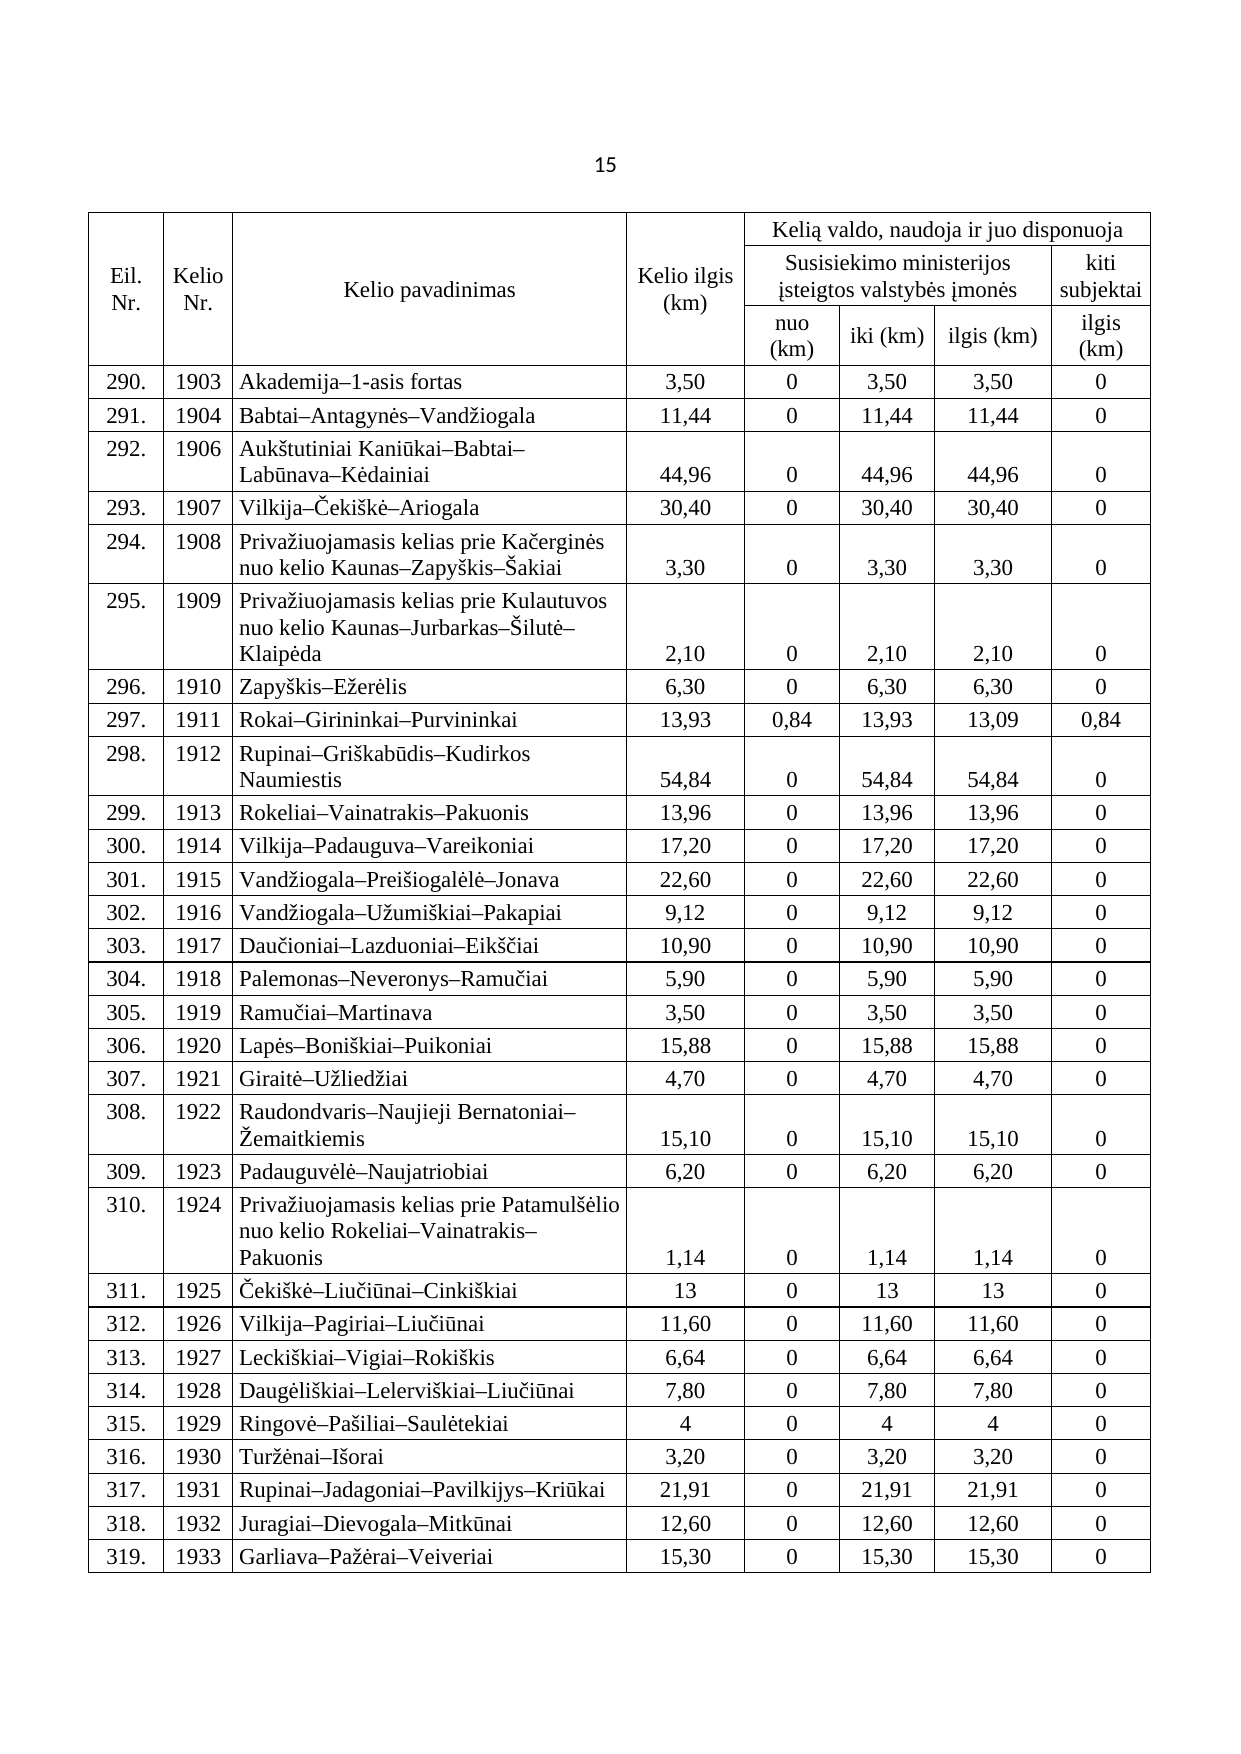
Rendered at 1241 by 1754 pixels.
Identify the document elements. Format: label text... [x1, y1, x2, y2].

table_cell 3,30 [840, 525, 934, 583]
table_cell 5,90 [627, 963, 744, 995]
table_cell 0 [1052, 1407, 1150, 1439]
table_cell 1916 [164, 896, 232, 928]
table_cell 13,96 [935, 796, 1051, 828]
table_cell 44,96 [935, 432, 1051, 491]
table_cell 6,20 [627, 1155, 744, 1187]
table_cell 1925 [164, 1274, 232, 1306]
table_cell 12,60 [840, 1507, 934, 1539]
table_cell 0 [1052, 1095, 1150, 1154]
table_cell 0 [1052, 1155, 1150, 1187]
table_header Kelią valdo, naudoja ir juo disponuoja [745, 213, 1150, 245]
table_cell 54,84 [627, 737, 744, 795]
table_cell 310. [89, 1188, 163, 1273]
table_cell Vilkija–Čekiškė–Ariogala [233, 492, 626, 524]
table_cell 0 [745, 1062, 839, 1094]
table_cell Privažiuojamasis kelias prie Kačerginės nuo kelio Kaunas–Zapyškis–Šakiai [233, 525, 626, 583]
table_cell 1924 [164, 1188, 232, 1273]
table_cell 293. [89, 492, 163, 524]
table_cell 1928 [164, 1374, 232, 1406]
table_cell 295. [89, 584, 163, 669]
table_cell 13,93 [627, 704, 744, 736]
table_cell 305. [89, 996, 163, 1028]
table_cell 13,96 [627, 796, 744, 828]
table_cell 0 [1052, 525, 1150, 583]
table_cell 297. [89, 704, 163, 736]
table_cell 17,20 [935, 830, 1051, 862]
table_cell Privažiuojamasis kelias prie Patamulšėlio nuo kelio Rokeliai–Vainatrakis–Pakuonis [233, 1188, 626, 1273]
table_cell 0 [745, 1474, 839, 1506]
table_cell 0 [745, 1308, 839, 1339]
table_cell Lapės–Boniškiai–Puikoniai [233, 1029, 626, 1061]
table_cell 0 [1052, 1540, 1150, 1572]
table_cell 0 [745, 1155, 839, 1187]
table_cell Raudondvaris–Naujieji Bernatoniai–Žemaitkiemis [233, 1095, 626, 1154]
table_cell 4,70 [840, 1062, 934, 1094]
table_cell 0 [1052, 896, 1150, 928]
table_cell 0 [745, 1095, 839, 1154]
table_cell 1919 [164, 996, 232, 1028]
table_cell 0 [745, 1407, 839, 1439]
table_cell 6,30 [840, 670, 934, 702]
table_cell 4,70 [935, 1062, 1051, 1094]
table_cell 309. [89, 1155, 163, 1187]
table_cell 301. [89, 863, 163, 895]
table_cell Zapyškis–Ežerėlis [233, 670, 626, 702]
table_cell 0 [1052, 996, 1150, 1028]
table_cell 0 [1052, 963, 1150, 995]
table_cell 0 [1052, 1440, 1150, 1472]
table_cell 0 [745, 796, 839, 828]
table_cell 1933 [164, 1540, 232, 1572]
table_cell ilgis (km) [1052, 306, 1150, 364]
table_cell 11,44 [935, 399, 1051, 431]
table_cell 3,50 [627, 366, 744, 398]
table_cell 0 [745, 1440, 839, 1472]
table_cell Vandžiogala–Preišiogalėlė–Jonava [233, 863, 626, 895]
table_header Eil. Nr. [89, 213, 163, 364]
table_cell 1908 [164, 525, 232, 583]
table_cell 15,30 [840, 1540, 934, 1572]
table_cell Rokeliai–Vainatrakis–Pakuonis [233, 796, 626, 828]
table_cell 1920 [164, 1029, 232, 1061]
table_cell 296. [89, 670, 163, 702]
table_cell 0 [745, 584, 839, 669]
table_cell 3,50 [840, 366, 934, 398]
table_cell 2,10 [935, 584, 1051, 669]
table_cell 304. [89, 963, 163, 995]
table_cell 1906 [164, 432, 232, 491]
table_cell 6,30 [935, 670, 1051, 702]
table_cell Rokai–Girininkai–Purvininkai [233, 704, 626, 736]
table_cell 13,96 [840, 796, 934, 828]
table_cell 7,80 [627, 1374, 744, 1406]
table_cell 13 [840, 1274, 934, 1306]
table_cell 1909 [164, 584, 232, 669]
table_cell 11,44 [627, 399, 744, 431]
table_cell 1930 [164, 1440, 232, 1472]
table_cell 13,09 [935, 704, 1051, 736]
table_cell 10,90 [840, 929, 934, 961]
table_cell 1917 [164, 929, 232, 961]
table_cell 0 [1052, 366, 1150, 398]
table_cell 317. [89, 1474, 163, 1506]
table_cell 15,88 [935, 1029, 1051, 1061]
table_cell 7,80 [935, 1374, 1051, 1406]
table_cell 0 [1052, 1029, 1150, 1061]
table_cell 6,64 [935, 1341, 1051, 1373]
table_cell 3,50 [627, 996, 744, 1028]
table_cell 17,20 [627, 830, 744, 862]
table_cell 11,60 [627, 1308, 744, 1339]
table_cell 0 [745, 1374, 839, 1406]
table_cell 0 [1052, 584, 1150, 669]
table_cell 15,10 [935, 1095, 1051, 1154]
table_cell 1910 [164, 670, 232, 702]
table_cell Juragiai–Dievogala–Mitkūnai [233, 1507, 626, 1539]
table_cell 54,84 [840, 737, 934, 795]
table_cell 298. [89, 737, 163, 795]
table_cell 0 [1052, 1474, 1150, 1506]
table_cell kiti subjektai [1052, 246, 1150, 305]
table_cell 10,90 [627, 929, 744, 961]
table_cell 0 [1052, 1507, 1150, 1539]
table_cell 6,20 [840, 1155, 934, 1187]
table_cell Giraitė–Užliedžiai [233, 1062, 626, 1094]
table_cell 1932 [164, 1507, 232, 1539]
table_cell 11,60 [840, 1308, 934, 1339]
table_cell 21,91 [840, 1474, 934, 1506]
table_cell 0 [1052, 1188, 1150, 1273]
table_cell 316. [89, 1440, 163, 1472]
table_cell 0 [1052, 432, 1150, 491]
table_cell Vandžiogala–Užumiškiai–Pakapiai [233, 896, 626, 928]
table_cell 15,10 [840, 1095, 934, 1154]
table_cell Garliava–Pažėrai–Veiveriai [233, 1540, 626, 1572]
table_cell 12,60 [627, 1507, 744, 1539]
table_cell 0 [745, 1341, 839, 1373]
table_cell 1911 [164, 704, 232, 736]
table_cell 290. [89, 366, 163, 398]
table_cell 9,12 [627, 896, 744, 928]
table_cell 1,14 [935, 1188, 1051, 1273]
table_cell 13,93 [840, 704, 934, 736]
table_cell 1926 [164, 1308, 232, 1339]
table_cell 302. [89, 896, 163, 928]
table_cell 0 [745, 1274, 839, 1306]
table_cell 9,12 [935, 896, 1051, 928]
table_cell 0 [1052, 830, 1150, 862]
table_cell 0 [1052, 492, 1150, 524]
table_cell Susisiekimo ministerijos įsteigtos valstybės įmonės [745, 246, 1051, 305]
table_cell 313. [89, 1341, 163, 1373]
table_cell 21,91 [935, 1474, 1051, 1506]
table_cell 22,60 [935, 863, 1051, 895]
table_cell 0 [745, 1507, 839, 1539]
table_cell Padauguvėlė–Naujatriobiai [233, 1155, 626, 1187]
table_cell 292. [89, 432, 163, 491]
table_cell Vilkija–Pagiriai–Liučiūnai [233, 1308, 626, 1339]
table_cell 314. [89, 1374, 163, 1406]
table_cell 15,88 [840, 1029, 934, 1061]
table_cell 1931 [164, 1474, 232, 1506]
table_cell 3,30 [935, 525, 1051, 583]
table_cell 9,12 [840, 896, 934, 928]
table_cell Čekiškė–Liučiūnai–Cinkiškiai [233, 1274, 626, 1306]
table_cell 1921 [164, 1062, 232, 1094]
table_cell Leckiškiai–Vigiai–Rokiškis [233, 1341, 626, 1373]
table_cell 21,91 [627, 1474, 744, 1506]
table_cell 300. [89, 830, 163, 862]
table_cell 0 [745, 737, 839, 795]
table_cell 0 [745, 996, 839, 1028]
table_cell 0 [745, 1188, 839, 1273]
table_cell 1929 [164, 1407, 232, 1439]
table_cell Turžėnai–Išorai [233, 1440, 626, 1472]
table_cell 15,30 [935, 1540, 1051, 1572]
table_cell 299. [89, 796, 163, 828]
table_cell 1922 [164, 1095, 232, 1154]
table_cell 308. [89, 1095, 163, 1154]
table_cell 15,30 [627, 1540, 744, 1572]
table_cell 2,10 [840, 584, 934, 669]
table_cell 0 [1052, 1341, 1150, 1373]
table_cell Palemonas–Neveronys–Ramučiai [233, 963, 626, 995]
table_cell 1,14 [840, 1188, 934, 1273]
table_cell Ringovė–Pašiliai–Saulėtekiai [233, 1407, 626, 1439]
table_cell 6,64 [840, 1341, 934, 1373]
table_cell 315. [89, 1407, 163, 1439]
table_cell 1914 [164, 830, 232, 862]
table_cell 30,40 [840, 492, 934, 524]
table_cell 291. [89, 399, 163, 431]
table_cell iki (km) [840, 306, 934, 364]
table_cell 1918 [164, 963, 232, 995]
table_cell 4 [840, 1407, 934, 1439]
table_cell 0,84 [1052, 704, 1150, 736]
table_cell Aukštutiniai Kaniūkai–Babtai–Labūnava–Kėdainiai [233, 432, 626, 491]
table_cell 30,40 [935, 492, 1051, 524]
table_cell 3,20 [935, 1440, 1051, 1472]
table_cell 0 [1052, 1374, 1150, 1406]
table_cell Akademija–1-asis fortas [233, 366, 626, 398]
table_cell 11,44 [840, 399, 934, 431]
table_cell 6,20 [935, 1155, 1051, 1187]
table_cell 0 [1052, 1062, 1150, 1094]
table_cell 3,30 [627, 525, 744, 583]
table_header Kelio ilgis (km) [627, 213, 744, 364]
table_cell 0 [1052, 929, 1150, 961]
table_cell 312. [89, 1308, 163, 1339]
table_cell 15,88 [627, 1029, 744, 1061]
table_cell Babtai–Antagynės–Vandžiogala [233, 399, 626, 431]
table_cell 0 [1052, 1274, 1150, 1306]
table_cell 307. [89, 1062, 163, 1094]
table_cell Privažiuojamasis kelias prie Kulautuvos nuo kelio Kaunas–Jurbarkas–Šilutė–Klaipėda [233, 584, 626, 669]
table_cell 6,30 [627, 670, 744, 702]
table_cell 3,20 [627, 1440, 744, 1472]
table_cell 1927 [164, 1341, 232, 1373]
table_cell 0 [745, 366, 839, 398]
table_cell 13 [935, 1274, 1051, 1306]
table_header Kelio pavadinimas [233, 213, 626, 364]
table_cell 1912 [164, 737, 232, 795]
table_cell 1913 [164, 796, 232, 828]
table_cell Ramučiai–Martinava [233, 996, 626, 1028]
table_cell 17,20 [840, 830, 934, 862]
table_cell 3,50 [935, 366, 1051, 398]
table_cell 0 [745, 863, 839, 895]
table_cell 15,10 [627, 1095, 744, 1154]
table_cell 7,80 [840, 1374, 934, 1406]
table_cell 0 [745, 399, 839, 431]
table_cell 0 [1052, 670, 1150, 702]
table_cell 1907 [164, 492, 232, 524]
table_cell 0 [1052, 1308, 1150, 1339]
table_cell 12,60 [935, 1507, 1051, 1539]
table_cell 54,84 [935, 737, 1051, 795]
table_cell 10,90 [935, 929, 1051, 961]
table_cell 5,90 [935, 963, 1051, 995]
table_cell 44,96 [627, 432, 744, 491]
table_cell 0 [745, 896, 839, 928]
table_cell 13 [627, 1274, 744, 1306]
table_cell 4,70 [627, 1062, 744, 1094]
table_cell 44,96 [840, 432, 934, 491]
table_cell 0 [745, 929, 839, 961]
table_cell 1915 [164, 863, 232, 895]
table_cell 0 [745, 963, 839, 995]
table_cell Daučioniai–Lazduoniai–Eikščiai [233, 929, 626, 961]
table_cell 0 [745, 830, 839, 862]
table_cell 3,50 [840, 996, 934, 1028]
table_cell 303. [89, 929, 163, 961]
table_cell 318. [89, 1507, 163, 1539]
table_cell Rupinai–Griškabūdis–Kudirkos Naumiestis [233, 737, 626, 795]
table_cell 1923 [164, 1155, 232, 1187]
table_cell Daugėliškiai–Lelerviškiai–Liučiūnai [233, 1374, 626, 1406]
table_cell 1904 [164, 399, 232, 431]
table_cell ilgis (km) [935, 306, 1051, 364]
table_cell 0 [745, 670, 839, 702]
table_cell 0 [1052, 399, 1150, 431]
table_cell 0 [745, 432, 839, 491]
table_cell 4 [627, 1407, 744, 1439]
table_cell Rupinai–Jadagoniai–Pavilkijys–Kriūkai [233, 1474, 626, 1506]
table_cell 5,90 [840, 963, 934, 995]
table_cell 0 [745, 492, 839, 524]
table_cell 3,50 [935, 996, 1051, 1028]
table_cell 1903 [164, 366, 232, 398]
table_cell nuo (km) [745, 306, 839, 364]
table_cell 30,40 [627, 492, 744, 524]
table_cell 319. [89, 1540, 163, 1572]
table_cell 0 [745, 1029, 839, 1061]
table_header Kelio Nr. [164, 213, 232, 364]
table_cell 4 [935, 1407, 1051, 1439]
table_cell 0 [745, 525, 839, 583]
table_cell 0 [1052, 796, 1150, 828]
table_cell 1,14 [627, 1188, 744, 1273]
table_cell 2,10 [627, 584, 744, 669]
table_cell 0 [1052, 863, 1150, 895]
table_cell 22,60 [627, 863, 744, 895]
table_cell 0,84 [745, 704, 839, 736]
table_cell 0 [745, 1540, 839, 1572]
table_cell 3,20 [840, 1440, 934, 1472]
table_cell 22,60 [840, 863, 934, 895]
table_cell 11,60 [935, 1308, 1051, 1339]
table_cell 306. [89, 1029, 163, 1061]
table_cell Vilkija–Padauguva–Vareikoniai [233, 830, 626, 862]
table_cell 0 [1052, 737, 1150, 795]
table_cell 6,64 [627, 1341, 744, 1373]
table_cell 294. [89, 525, 163, 583]
table_cell 311. [89, 1274, 163, 1306]
